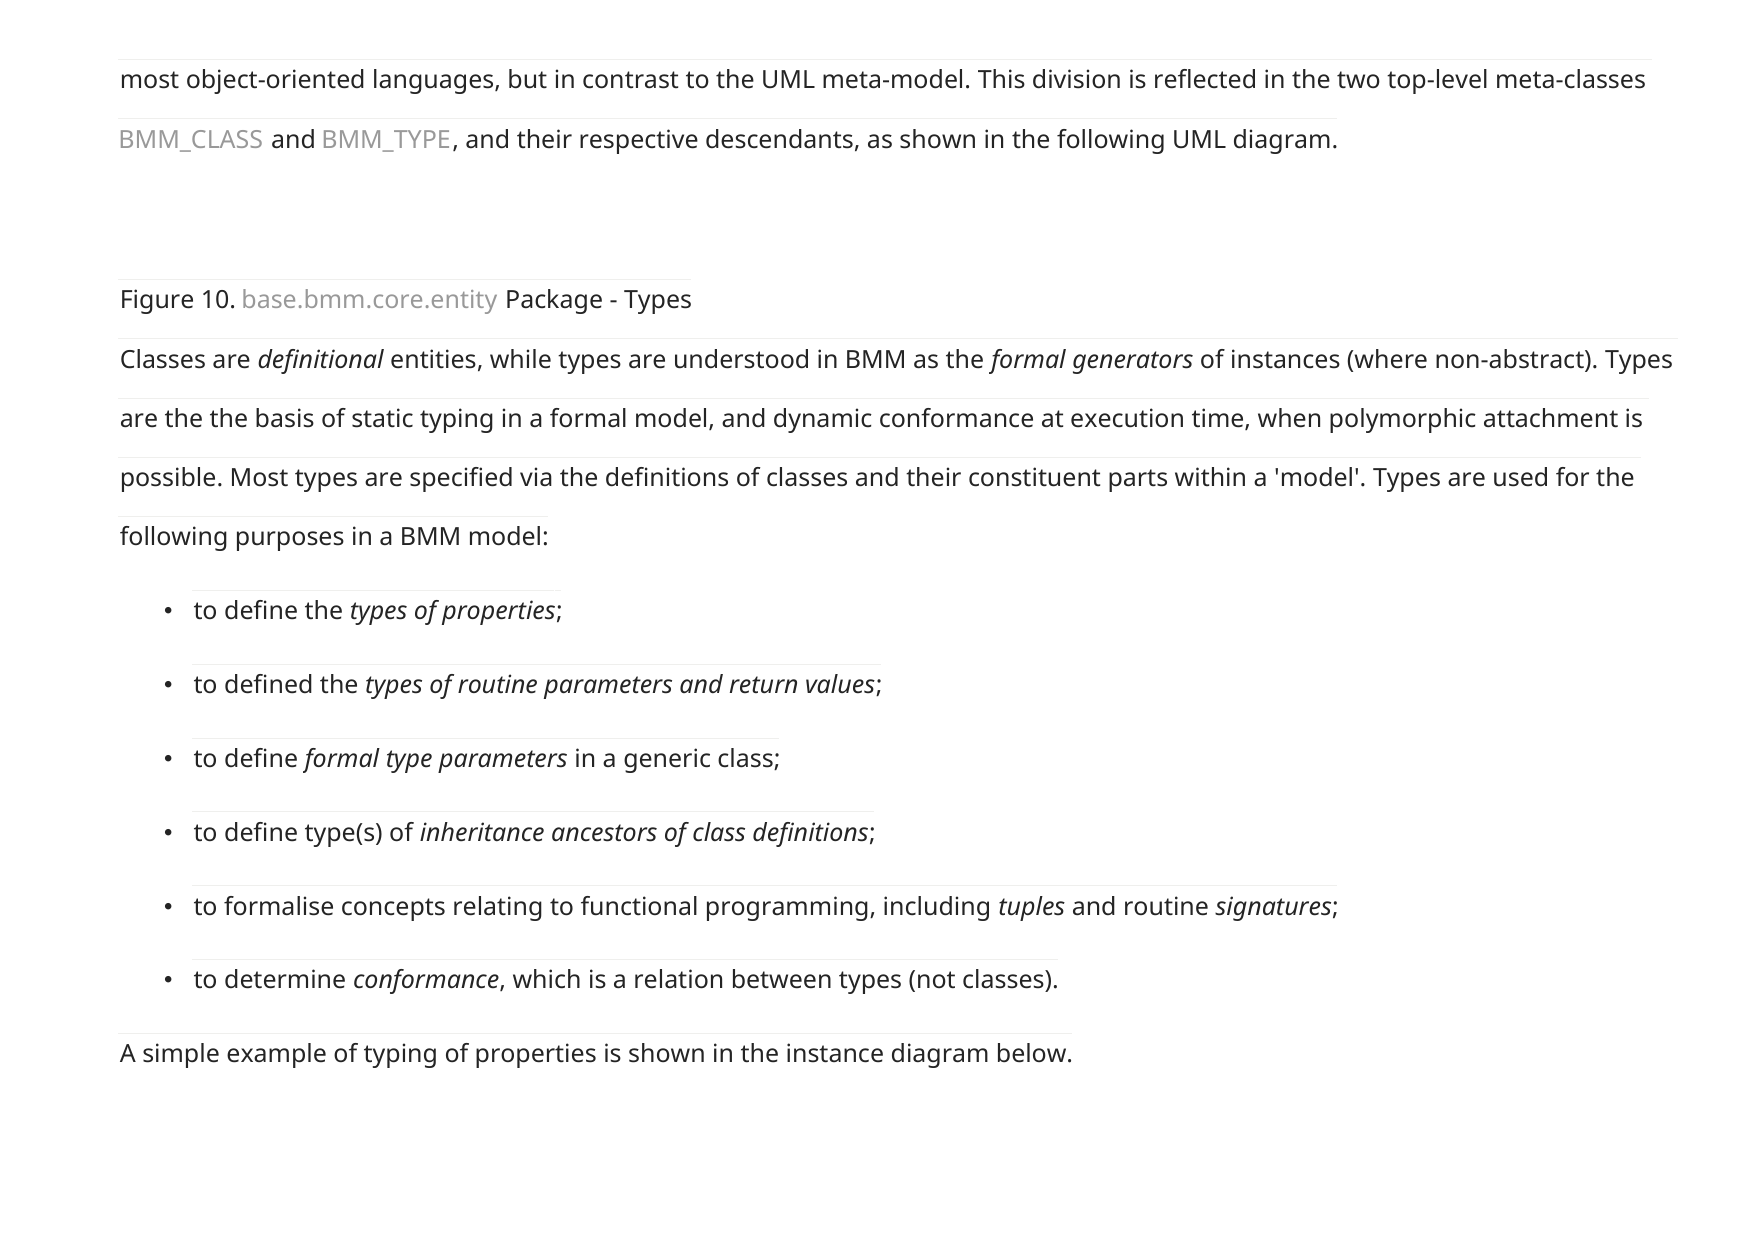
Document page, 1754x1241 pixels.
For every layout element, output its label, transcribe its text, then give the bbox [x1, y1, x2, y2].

text most object-oriented languages, but in contrast to the UML meta-model. This division is reflected in the two top-level meta-classes BMM_CLASS and BMM_TYPE, and their respective descendants, as shown in the following UML diagram. [118, 59, 1695, 155]
text A simple example of typing of properties is shown in the instance diagram below. [118, 1033, 1695, 1070]
list to formalise concepts relating to functional programming, including tuples and routine signatures; [162, 885, 1695, 922]
list to determine conformance, which is a relation between types (not classes). [162, 959, 1695, 996]
list to define type(s) of inheritance ancestors of class definitions; [162, 811, 1695, 848]
list to define formal type parameters in a generic class; [162, 738, 1695, 775]
text Figure 10. base.bmm.core.entity Package - Types [118, 279, 1695, 316]
list to defined the types of routine parameters and return values; [162, 664, 1695, 701]
text Classes are definitional entities, while types are understood in BMM as the formal generators of instances (where non-abstract). Types are the the basis of static typing in a formal model, and dynamic conformance at execution time, when polymorphic attachment is possible. Most types are specified via the definitions of classes and their constituent parts within a 'model'. Types are used for the following purposes in a BMM model: [118, 338, 1695, 553]
list to define the types of properties; [162, 590, 1695, 627]
